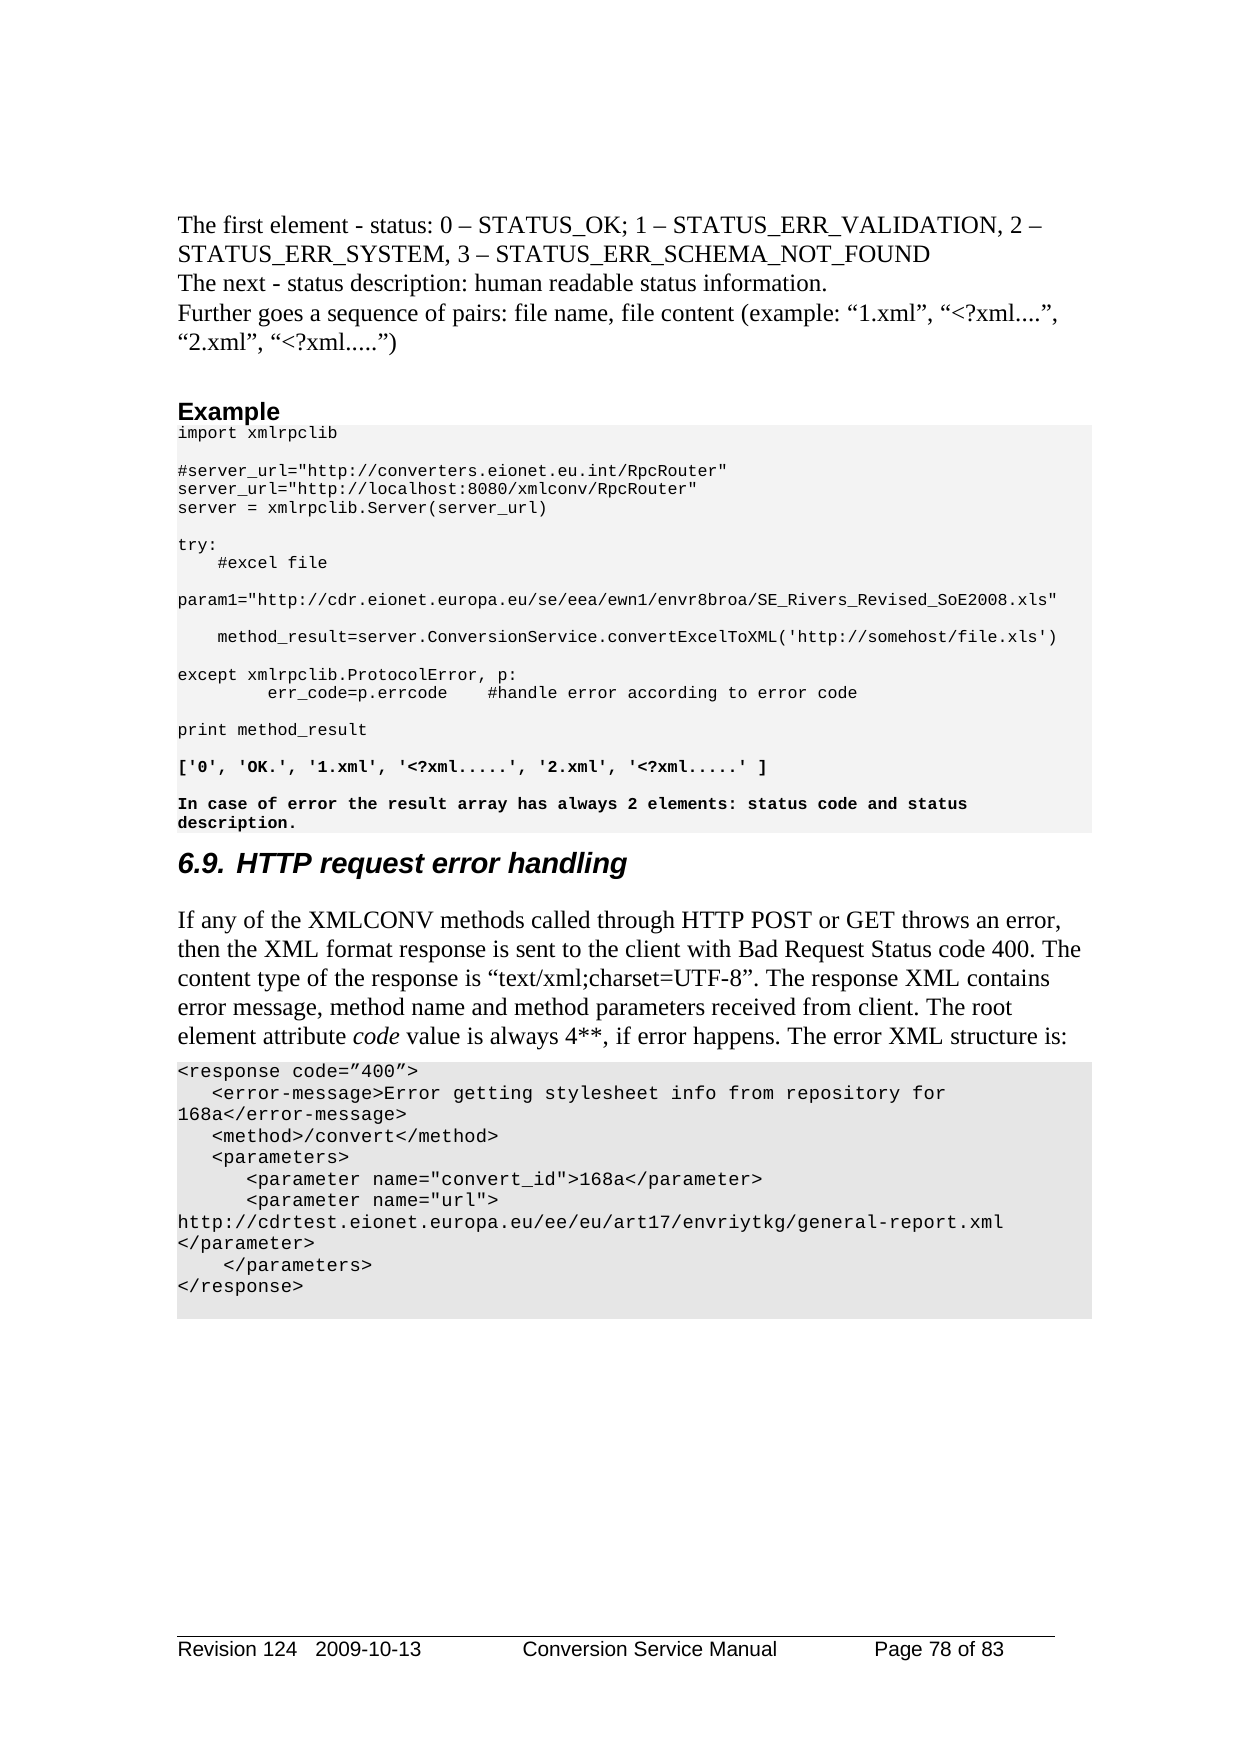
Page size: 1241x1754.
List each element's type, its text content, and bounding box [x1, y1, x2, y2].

text The first element - status: 0 – STATUS_OK; 1 – STATUS_ERR_VALIDATION, 2 – STATUS_ERR_SYSTEM, 3 – STATUS_ERR_SCHEMA_NOT_FOUND [177, 210, 1092, 268]
list server_url="http://localhost:8080/xmlconv/RpcRouter" [177, 481, 1092, 499]
list #excel file [177, 555, 1092, 574]
list #server_url="http://converters.eionet.eu.int/RpcRouter" [177, 462, 1092, 481]
list <parameter name="convert_id">168a</parameter> [177, 1169, 1092, 1191]
subtitle Example [177, 396, 1092, 425]
list In case of error the result array has always 2 elements: status code and status description. [177, 796, 1092, 833]
list print method_result [177, 722, 1092, 741]
list except xmlrpclib.ProtocolError, p: [177, 666, 1092, 685]
subtitle HTTP request error handling [177, 846, 1092, 880]
list <parameters> [177, 1148, 1092, 1169]
list import xmlrpclib [177, 425, 1092, 444]
list <error-message>Error getting stylesheet info from repository for 168a</error-message> [177, 1083, 1092, 1126]
list try: [177, 537, 1092, 555]
list ['0', 'OK.', '1.xml', '<?xml.....', '2.xml', '<?xml.....' ] [177, 759, 1092, 778]
text If any of the XMLCONV methods called through HTTP POST or GET throws an error, then the XML format response is sent to the client with Bad Request Status code 400. The content type of the response is “text/xml;charset=UTF-8”. The response XML contains error message, method name and method parameters received from client. The root element attribute code value is always 4**, if error happens. The error XML structure is: [177, 905, 1092, 1050]
text The next - status description: human readable status information. [177, 268, 1092, 297]
list </response> [177, 1276, 1092, 1298]
list method_result=server.ConversionService.convertExcelToXML('http://somehost/file.xls') [177, 629, 1092, 648]
text Further goes a sequence of pairs: file name, file content (example: “1.xml”, “<?xml....”, “2.xml”, “<?xml.....”) [177, 297, 1092, 356]
list <parameter name="url"> http://cdrtest.eionet.europa.eu/ee/eu/art17/envriytkg/general-report.xml [177, 1191, 1092, 1233]
list </parameter> [177, 1233, 1092, 1255]
list <method>/convert</method> [177, 1126, 1092, 1148]
list server = xmlrpclib.Server(server_url) [177, 499, 1092, 518]
list param1="http://cdr.eionet.europa.eu/se/eea/ewn1/envr8broa/SE_Rivers_Revised_SoE2008.xls" [177, 574, 1092, 611]
list err_code=p.errcode #handle error according to error code [177, 685, 1092, 703]
list <response code=”400”> [177, 1062, 1092, 1083]
list </parameters> [177, 1255, 1092, 1276]
